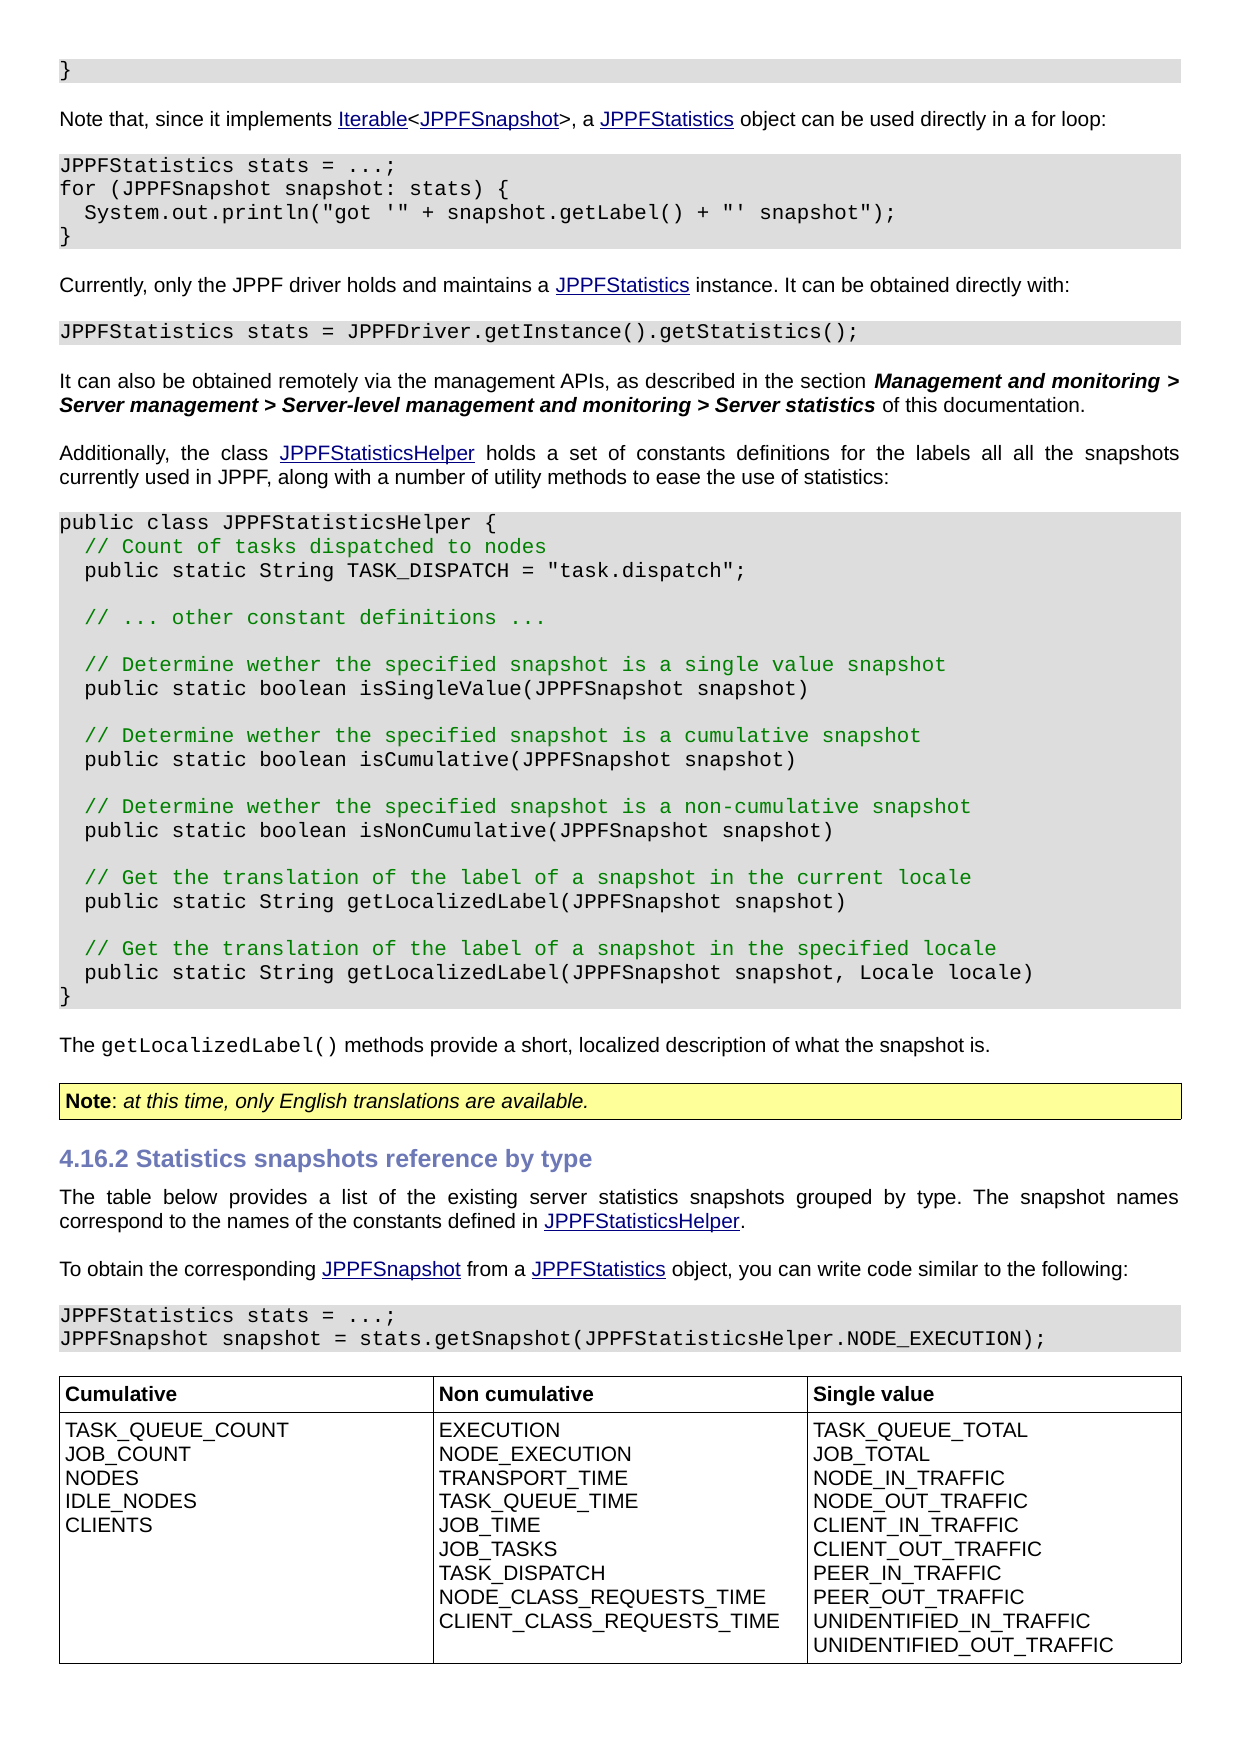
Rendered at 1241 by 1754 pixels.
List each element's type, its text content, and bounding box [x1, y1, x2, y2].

text // Count of tasks dispatched to nodes [59, 536, 1181, 560]
text JPPFStatistics stats = ...; [59, 1305, 1181, 1328]
text public static String getLocalizedLabel(JPPFSnapshot snapshot, Locale locale) [59, 962, 1181, 985]
text JPPFSnapshot snapshot = stats.getSnapshot(JPPFStatisticsHelper.NODE_EXECUTION); [59, 1328, 1181, 1352]
text } [59, 59, 1181, 83]
text public static String getLocalizedLabel(JPPFSnapshot snapshot) [59, 891, 1181, 914]
text // Get the translation of the label of a snapshot in the specified locale [59, 938, 1181, 962]
text public static boolean isSingleValue(JPPFSnapshot snapshot) [59, 678, 1181, 702]
text It can also be obtained remotely via the management APIs, as described in the section Management and monitoring > Server management > Server-level management and monitoring > Server statistics of this documentation. [59, 369, 1181, 417]
text Note: at this time, only English translations are available. [60, 1084, 1181, 1119]
table_cell EXECUTION NODE_EXECUTION TRANSPORT_TIME TASK_QUEUE_TIME JOB_TIME JOB_TASKS TASK_DISPATCH NODE_CLASS_REQUESTS_TIME CLIENT_CLASS_REQUESTS_TIME [434, 1413, 807, 1663]
text // Get the translation of the label of a snapshot in the current locale [59, 867, 1181, 891]
table_header Single value [808, 1377, 1181, 1412]
text // Determine wether the specified snapshot is a single value snapshot [59, 654, 1181, 678]
text Currently, only the JPPF driver holds and maintains a JPPFStatistics instance. It can be obtained directly with: [59, 273, 1181, 297]
text JPPFStatistics stats = ...; [59, 154, 1181, 178]
text // ... other constant definitions ... [59, 607, 1181, 631]
text The getLocalizedLabel() methods provide a short, localized description of what the snapshot is. [59, 1033, 1181, 1059]
table_cell TASK_QUEUE_COUNT JOB_COUNT NODES IDLE_NODES CLIENTS [60, 1413, 433, 1663]
text System.out.println("got '" + snapshot.getLabel() + "' snapshot"); [59, 202, 1181, 226]
text // Determine wether the specified snapshot is a cumulative snapshot [59, 725, 1181, 749]
text } [59, 226, 1181, 249]
text for (JPPFSnapshot snapshot: stats) { [59, 178, 1181, 202]
text } [59, 985, 1181, 1009]
table_header Cumulative [60, 1377, 433, 1412]
text public class JPPFStatisticsHelper { [59, 512, 1181, 536]
text public static String TASK_DISPATCH = "task.dispatch"; [59, 560, 1181, 583]
subtitle Statistics snapshots reference by type [59, 1144, 1181, 1172]
text // Determine wether the specified snapshot is a non-cumulative snapshot [59, 796, 1181, 820]
text Additionally, the class JPPFStatisticsHelper holds a set of constants definitions for the labels all all the snapshots currently used in JPPF, along with a number of utility methods to ease the use of statistics: [59, 441, 1181, 488]
text To obtain the corresponding JPPFSnapshot from a JPPFStatistics object, you can write code similar to the following: [59, 1257, 1181, 1281]
table_header Non cumulative [434, 1377, 807, 1412]
text JPPFStatistics stats = JPPFDriver.getInstance().getStatistics(); [59, 321, 1181, 345]
text Note that, since it implements Iterable<JPPFSnapshot>, a JPPFStatistics object can be used directly in a for loop: [59, 107, 1181, 131]
text public static boolean isCumulative(JPPFSnapshot snapshot) [59, 749, 1181, 772]
text The table below provides a list of the existing server statistics snapshots grouped by type. The snapshot names correspond to the names of the constants defined in JPPFStatisticsHelper. [59, 1185, 1181, 1233]
text public static boolean isNonCumulative(JPPFSnapshot snapshot) [59, 820, 1181, 843]
table_cell TASK_QUEUE_TOTAL JOB_TOTAL NODE_IN_TRAFFIC NODE_OUT_TRAFFIC CLIENT_IN_TRAFFIC CLIENT_OUT_TRAFFIC PEER_IN_TRAFFIC PEER_OUT_TRAFFIC UNIDENTIFIED_IN_TRAFFIC UNIDENTIFIED_OUT_TRAFFIC [808, 1413, 1181, 1663]
